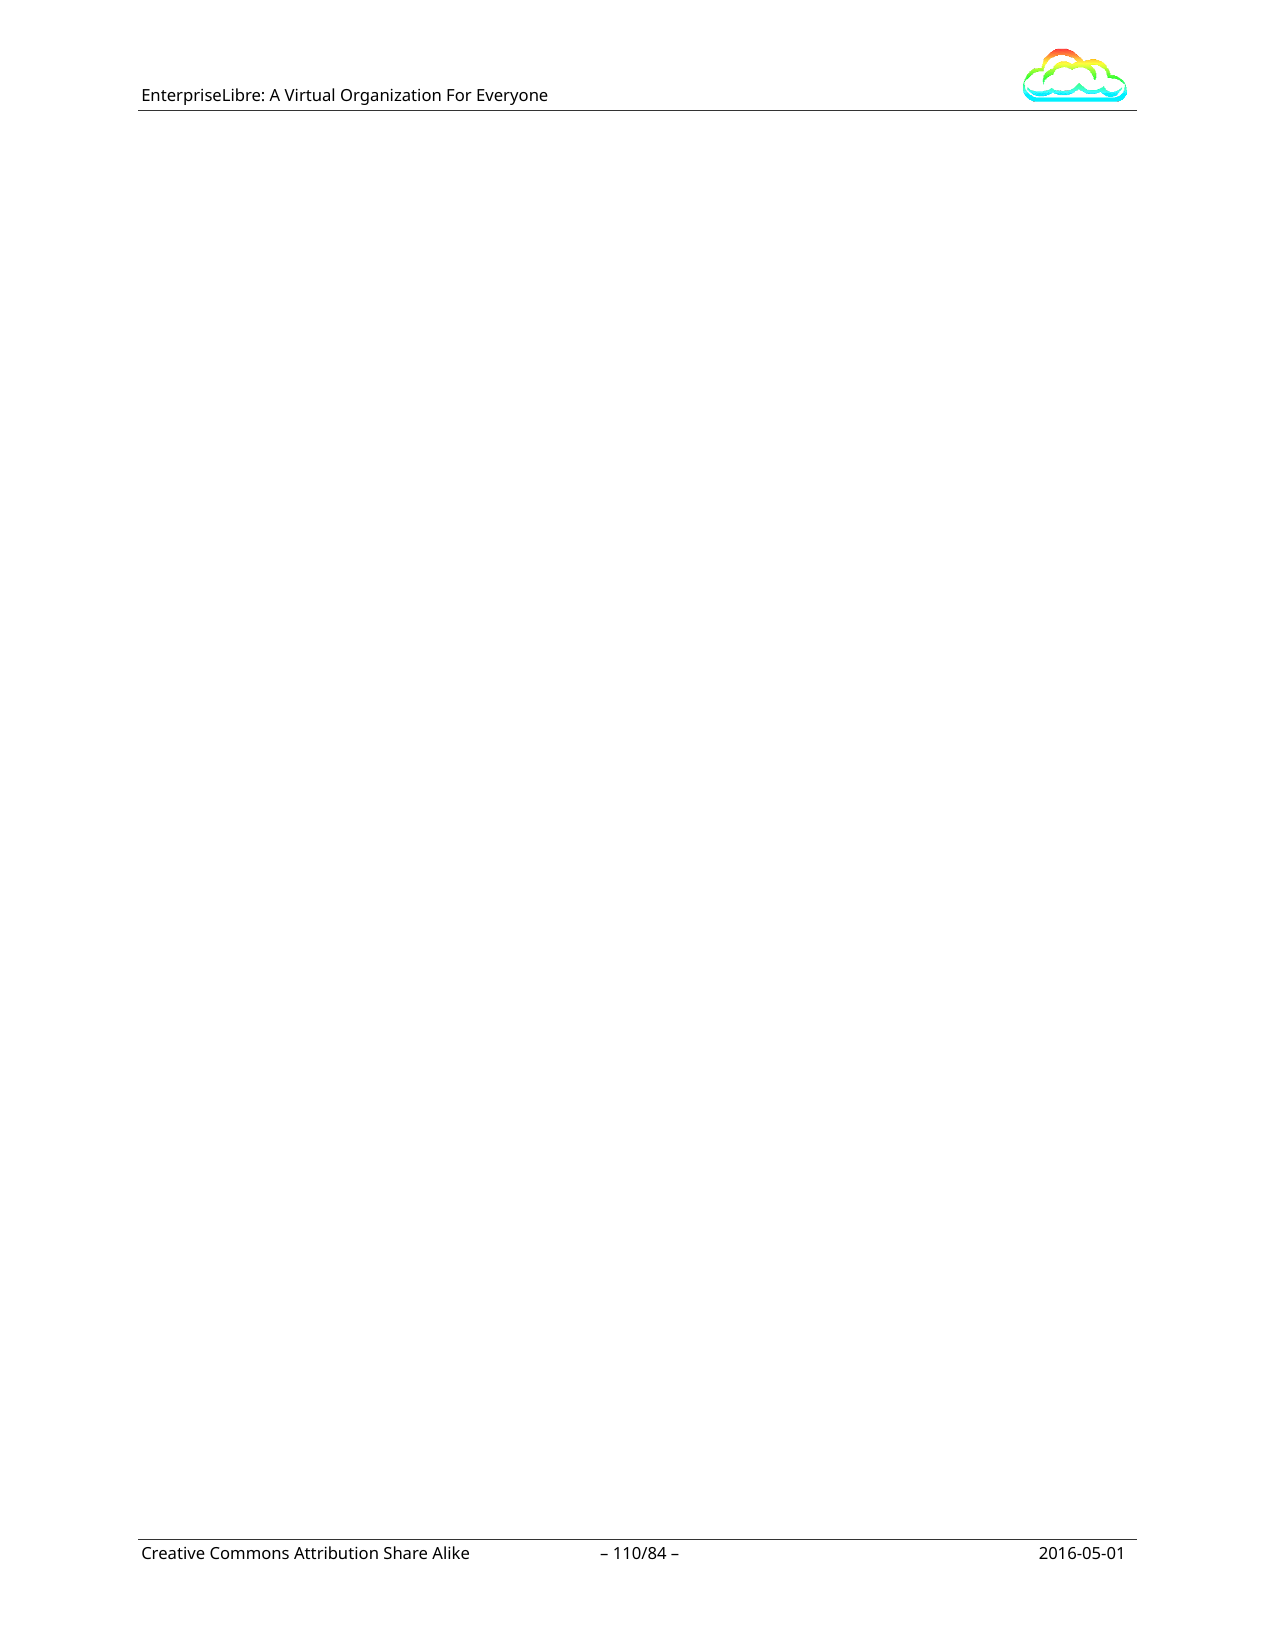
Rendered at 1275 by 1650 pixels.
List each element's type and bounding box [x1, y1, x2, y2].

picture [1022, 47, 1128, 102]
